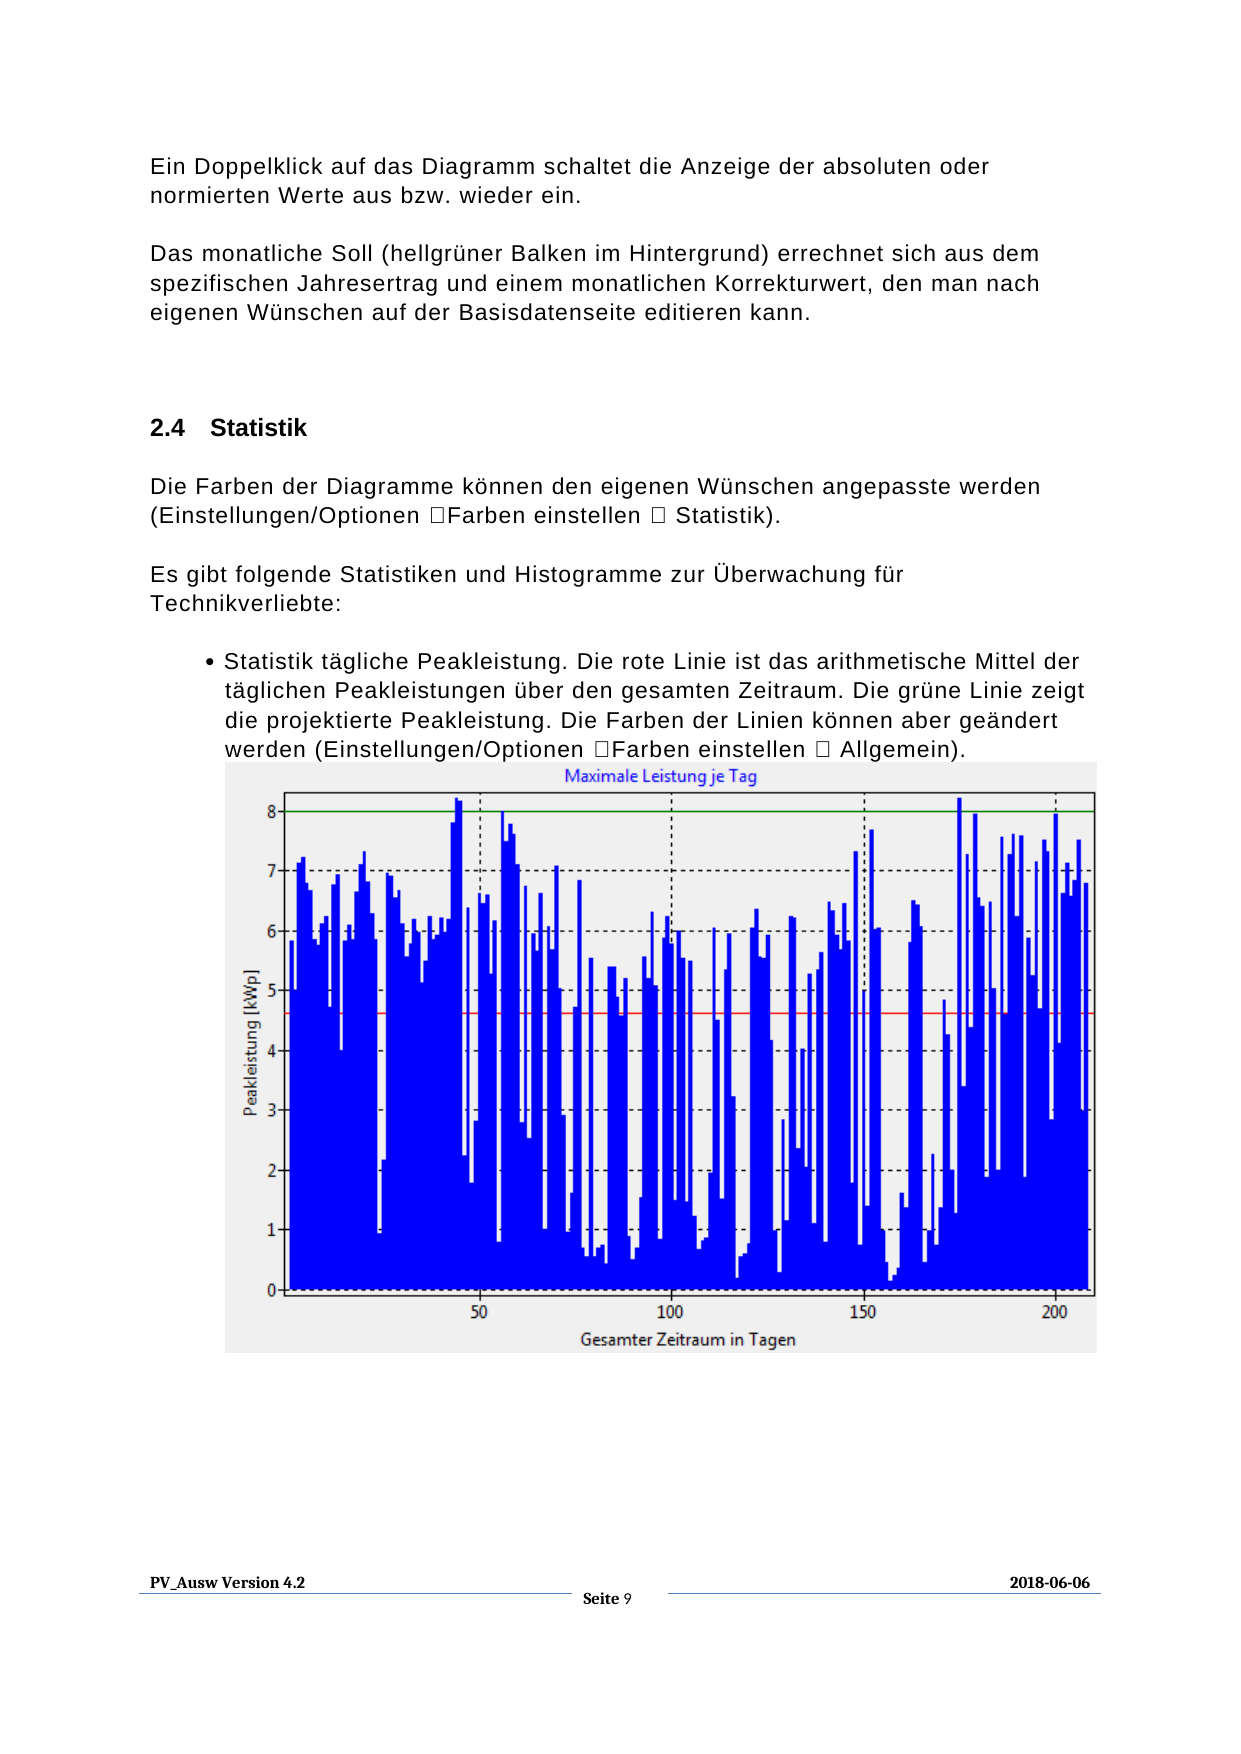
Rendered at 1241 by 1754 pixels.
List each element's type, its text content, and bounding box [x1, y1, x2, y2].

picture [225, 762, 1097, 1353]
text Das monatliche Soll (hellgrüner Balken im Hintergrund) errechnet sich aus dem spezifischen Jahresertrag und einem monatlichen Korrekturwert, den man nach eigenen Wünschen auf der Basisdatenseite editieren kann. [150, 237, 1090, 325]
text Es gibt folgende Statistiken und Histogramme zur Überwachung für Technikverliebte: [150, 558, 1090, 616]
subtitle Statistik [150, 412, 1090, 441]
text Die Farben der Diagramme können den eigenen Wünschen angepasste werden (Einstellungen/Optionen Farben einstellen  Statistik). [150, 470, 1090, 529]
list Statistik tägliche Peakleistung. Die rote Linie ist das arithmetische Mittel der täglichen Peakleistungen über den gesamten Zeitraum. Die grüne Linie zeigt die projektierte Peakleistung. Die Farben der Linien können aber geändert werden (Einstellungen/Optionen Farben einstellen  Allgemein). [206, 645, 1090, 762]
text Ein Doppelklick auf das Diagramm schaltet die Anzeige der absoluten oder normierten Werte aus bzw. wieder ein. [150, 150, 1090, 208]
